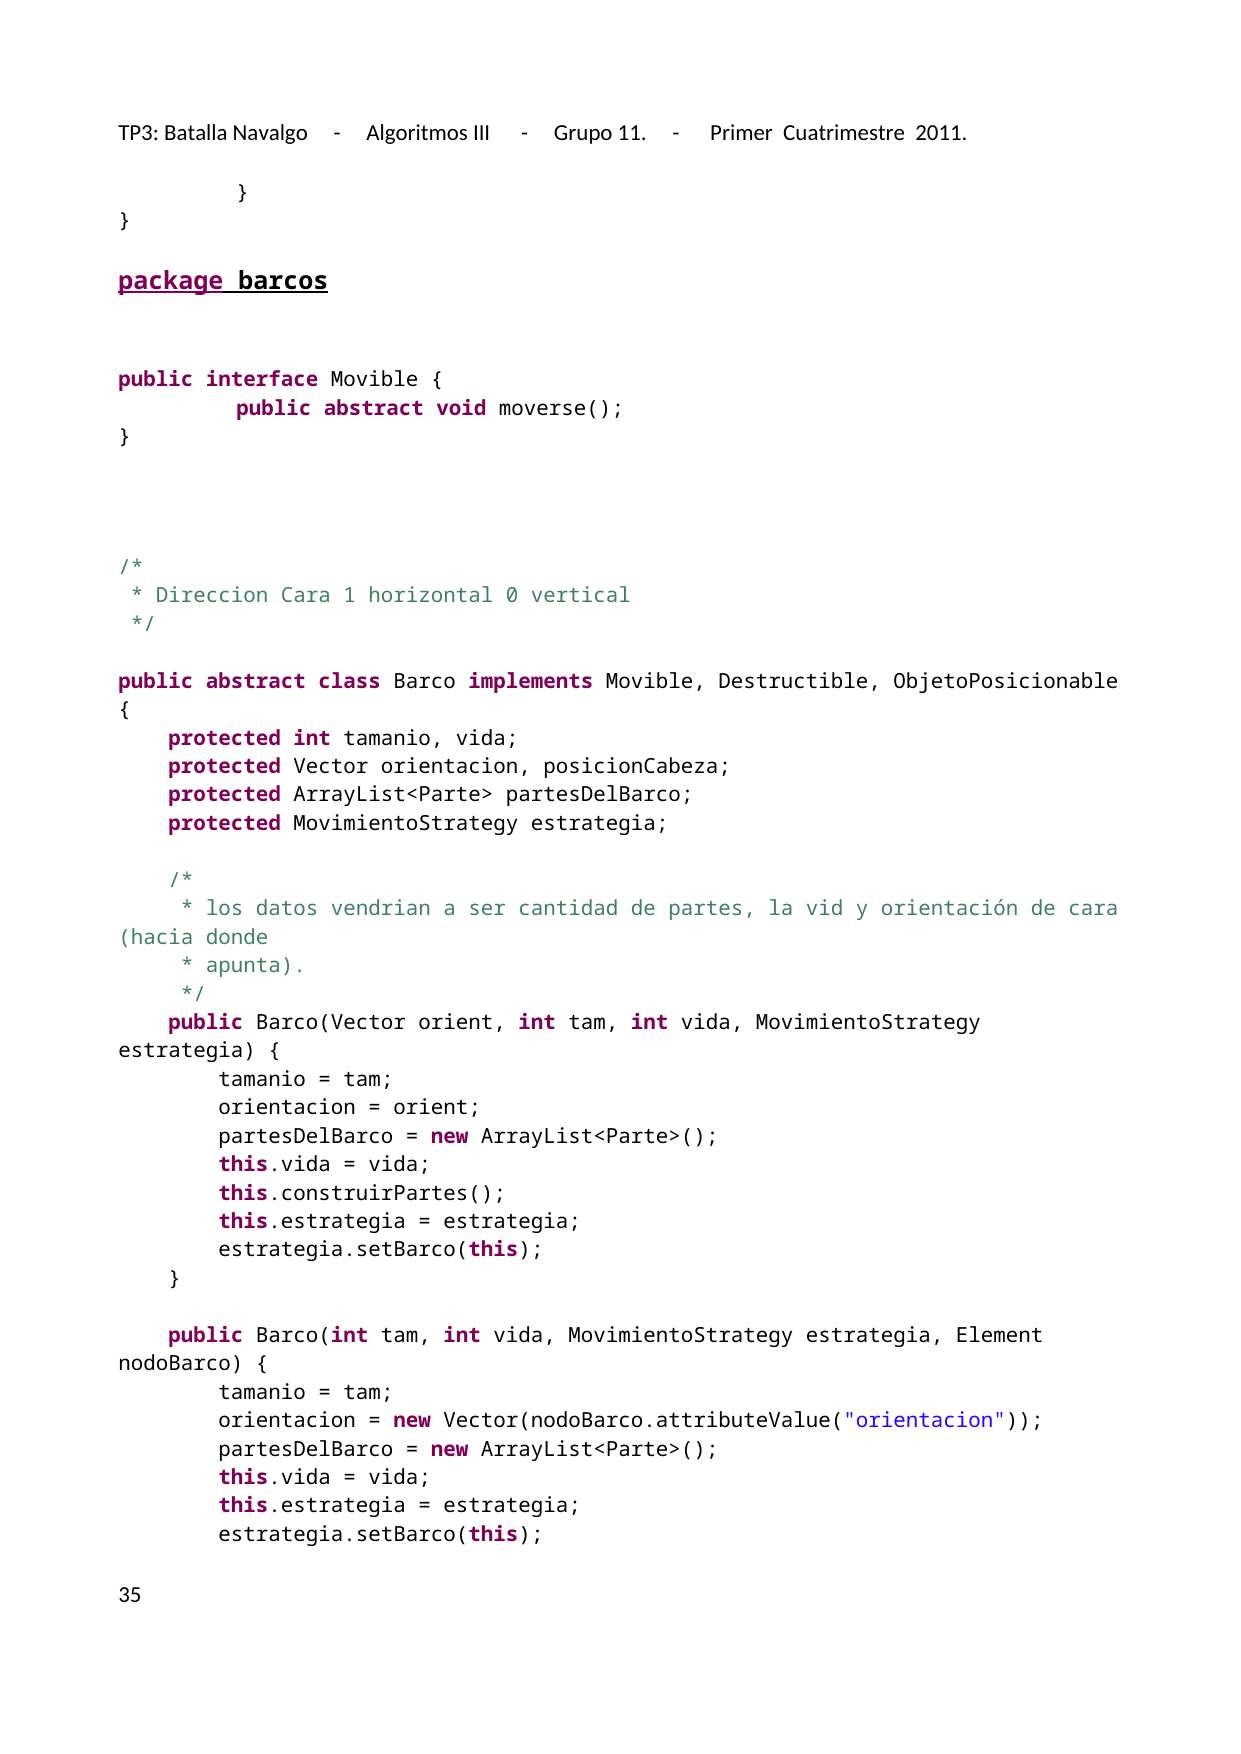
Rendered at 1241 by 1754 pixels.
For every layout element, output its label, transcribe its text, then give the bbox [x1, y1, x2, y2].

text orientacion = new Vector(nodoBarco.attributeValue("orientacion")); [118, 1405, 1122, 1434]
text /* [118, 552, 1122, 581]
text this.vida = vida; [118, 1462, 1122, 1491]
text */ [118, 609, 1122, 637]
text this.estrategia = estrategia; [118, 1491, 1122, 1519]
text tamanio = tam; [118, 1377, 1122, 1405]
text protected MovimientoStrategy estrategia; [118, 808, 1122, 836]
text package barcos [118, 262, 1122, 296]
text public abstract class Barco implements Movible, Destructible, ObjetoPosicionable { [118, 666, 1122, 723]
text } [118, 206, 1122, 234]
text } [118, 1263, 1122, 1291]
text } [118, 177, 1122, 206]
text } [118, 421, 1122, 450]
text * los datos vendrian a ser cantidad de partes, la vid y orientación de cara (hacia donde [118, 893, 1122, 950]
text public interface Movible { [118, 364, 1122, 393]
text this.estrategia = estrategia; [118, 1206, 1122, 1234]
text * Direccion Cara 1 horizontal 0 vertical [118, 581, 1122, 609]
text /* [118, 865, 1122, 893]
text estrategia.setBarco(this); [118, 1519, 1122, 1547]
text public abstract void moverse(); [118, 393, 1122, 421]
text public Barco(int tam, int vida, MovimientoStrategy estrategia, Element nodoBarco) { [118, 1320, 1122, 1377]
text partesDelBarco = new ArrayList<Parte>(); [118, 1434, 1122, 1462]
text * apunta). [118, 950, 1122, 979]
text public Barco(Vector orient, int tam, int vida, MovimientoStrategy estrategia) { [118, 1007, 1122, 1064]
text this.construirPartes(); [118, 1178, 1122, 1206]
text orientacion = orient; [118, 1092, 1122, 1121]
text */ [118, 979, 1122, 1007]
text protected Vector orientacion, posicionCabeza; [118, 751, 1122, 779]
text estrategia.setBarco(this); [118, 1234, 1122, 1263]
text tamanio = tam; [118, 1064, 1122, 1092]
text this.vida = vida; [118, 1149, 1122, 1178]
text partesDelBarco = new ArrayList<Parte>(); [118, 1121, 1122, 1149]
text protected ArrayList<Parte> partesDelBarco; [118, 779, 1122, 808]
text protected int tamanio, vida; [118, 723, 1122, 751]
